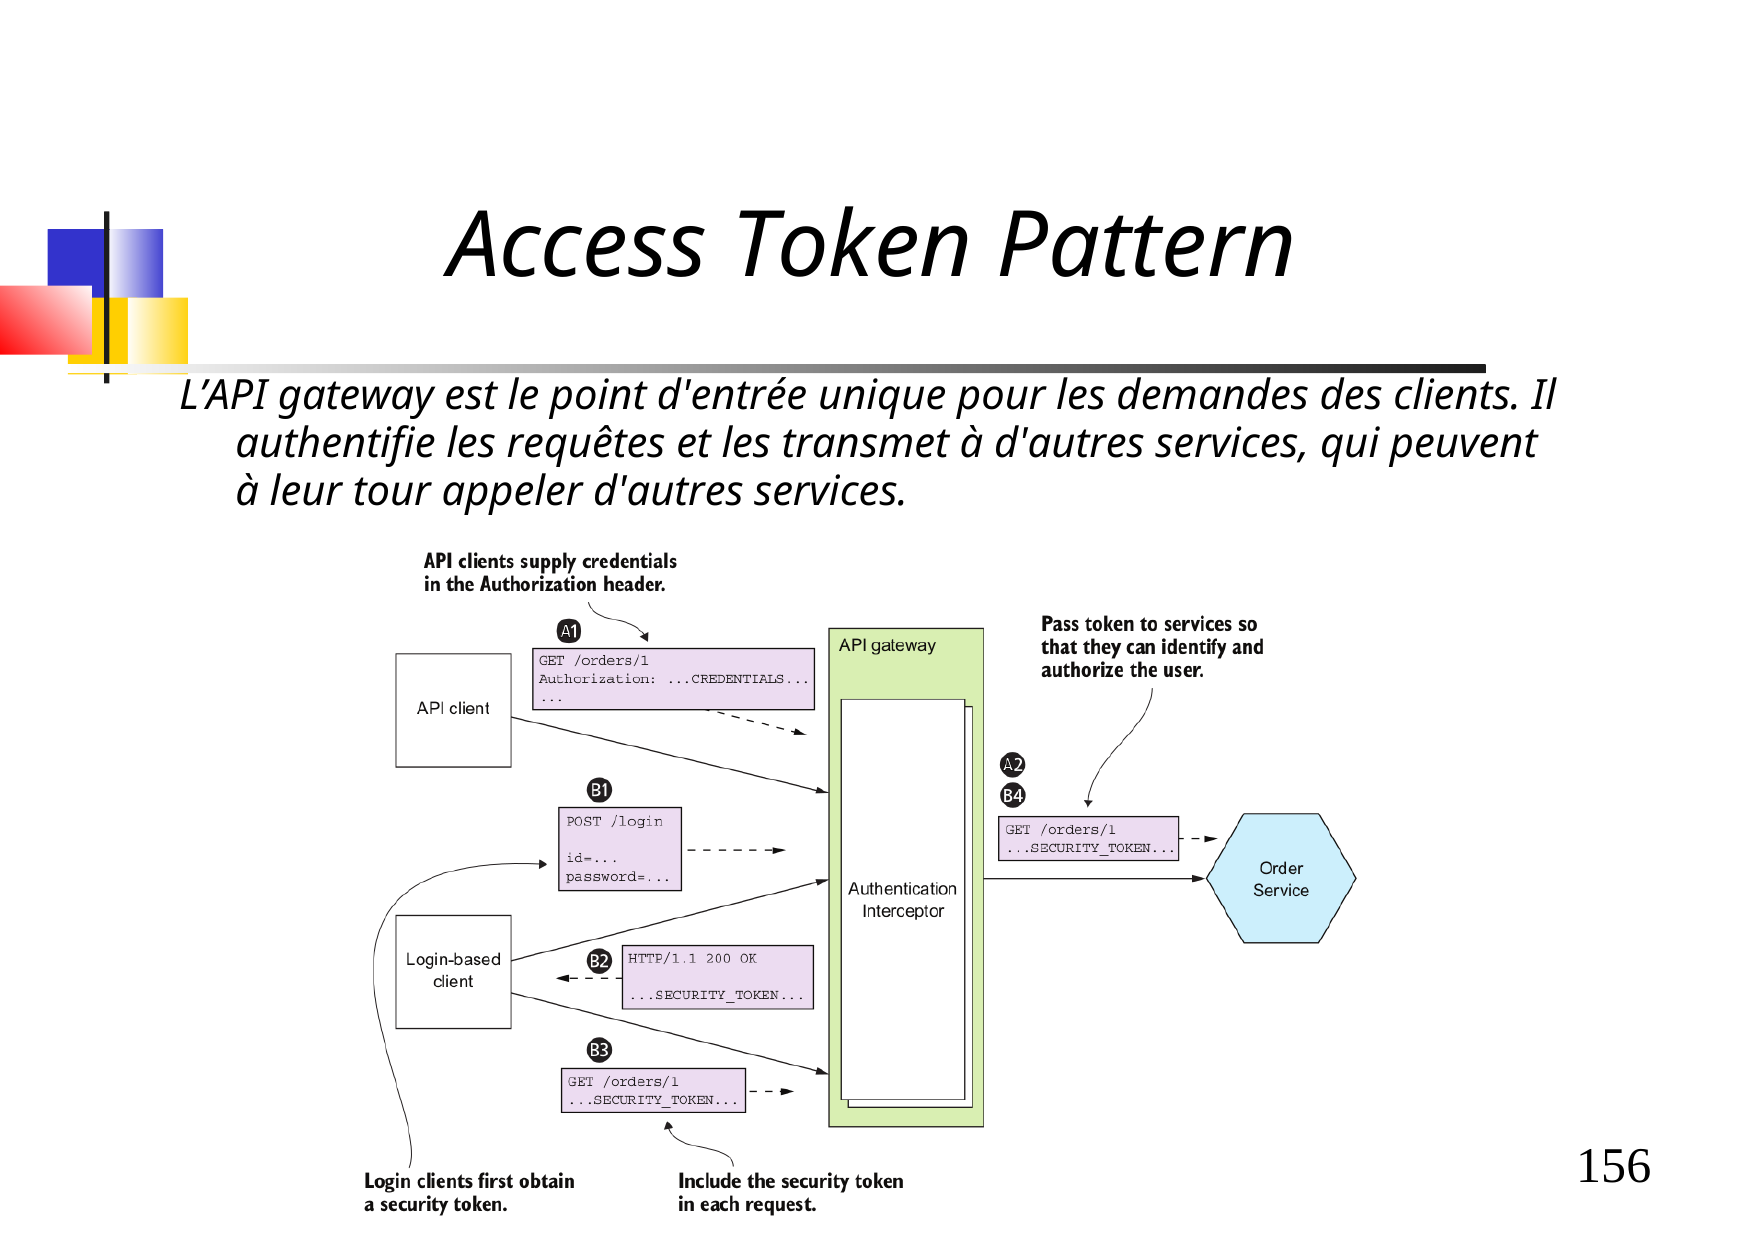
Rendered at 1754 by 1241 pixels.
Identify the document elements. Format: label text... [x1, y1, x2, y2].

title Access Token Pattern [179, 139, 1567, 351]
picture [362, 540, 1364, 1238]
list L’API gateway est le point d'entrée unique pour les demandes des clients. Il authentifie les requêtes et les transmet à d'autres services, qui peuvent à leur tour appeler d'autres services. [179, 371, 1567, 1091]
